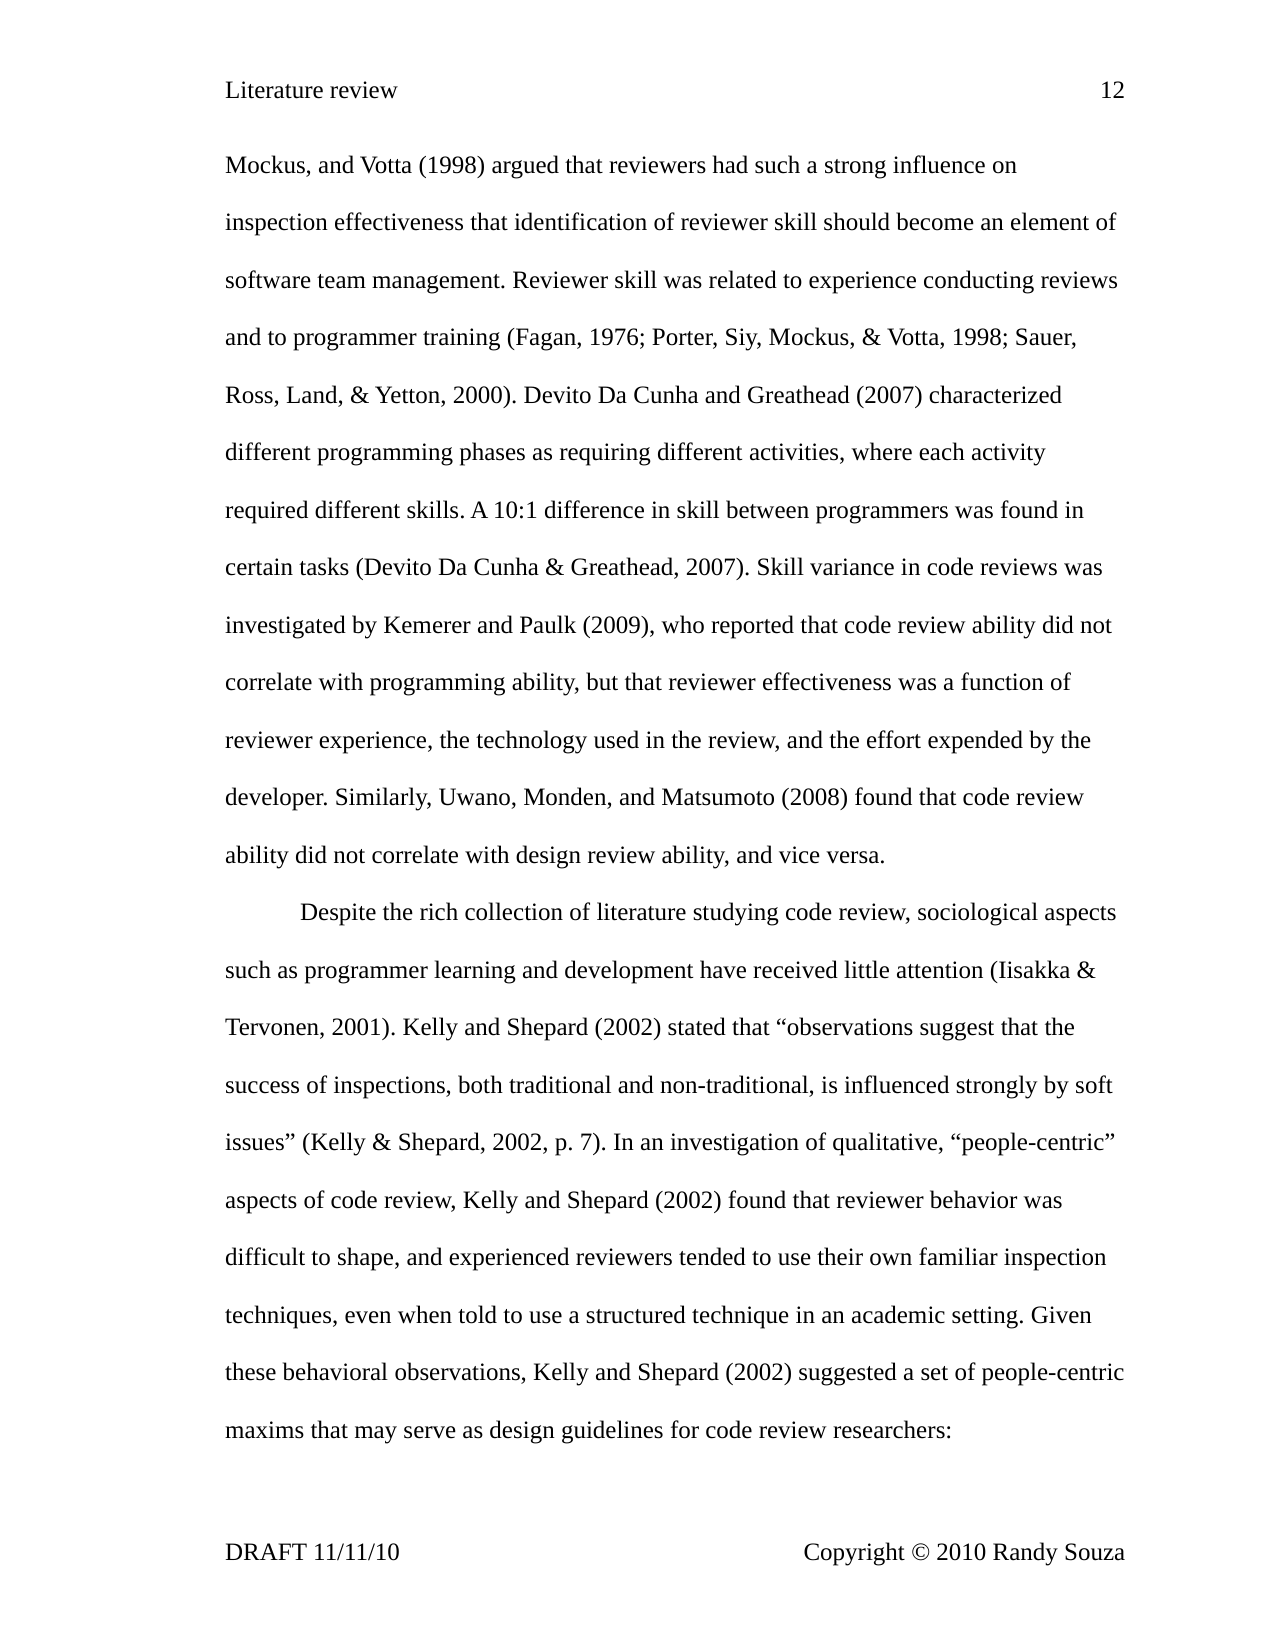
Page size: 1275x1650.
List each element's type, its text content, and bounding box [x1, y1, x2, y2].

text Despite the rich collection of literature studying code review, sociological aspects such as programmer learning and development have received little attention (Iisakka & Tervonen, 2001). Kelly and Shepard (2002) stated that “observations suggest that the success of inspections, both traditional and non-traditional, is influenced strongly by soft issues” (Kelly & Shepard, 2002, p. 7). In an investigation of qualitative, “people-centric” aspects of code review, Kelly and Shepard (2002) found that reviewer behavior was difficult to shape, and experienced reviewers tended to use their own familiar inspection techniques, even when told to use a structured technique in an academic setting. Given these behavioral observations, Kelly and Shepard (2002) suggested a set of people-centric maxims that may serve as design guidelines for code review researchers: [225, 897, 1125, 1444]
text Mockus, and Votta (1998) argued that reviewers had such a strong influence on inspection effectiveness that identification of reviewer skill should become an element of software team management. Reviewer skill was related to experience conducting reviews and to programmer training (Fagan, 1976; Porter, Siy, Mockus, & Votta, 1998; Sauer, Ross, Land, & Yetton, 2000). Devito Da Cunha and Greathead (2007) characterized different programming phases as requiring different activities, where each activity required different skills. A 10:1 difference in skill between programmers was found in certain tasks (Devito Da Cunha & Greathead, 2007). Skill variance in code reviews was investigated by Kemerer and Paulk (2009), who reported that code review ability did not correlate with programming ability, but that reviewer effectiveness was a function of reviewer experience, the technology used in the review, and the effort expended by the developer. Similarly, Uwano, Monden, and Matsumoto (2008) found that code review ability did not correlate with design review ability, and vice versa. [225, 150, 1125, 869]
